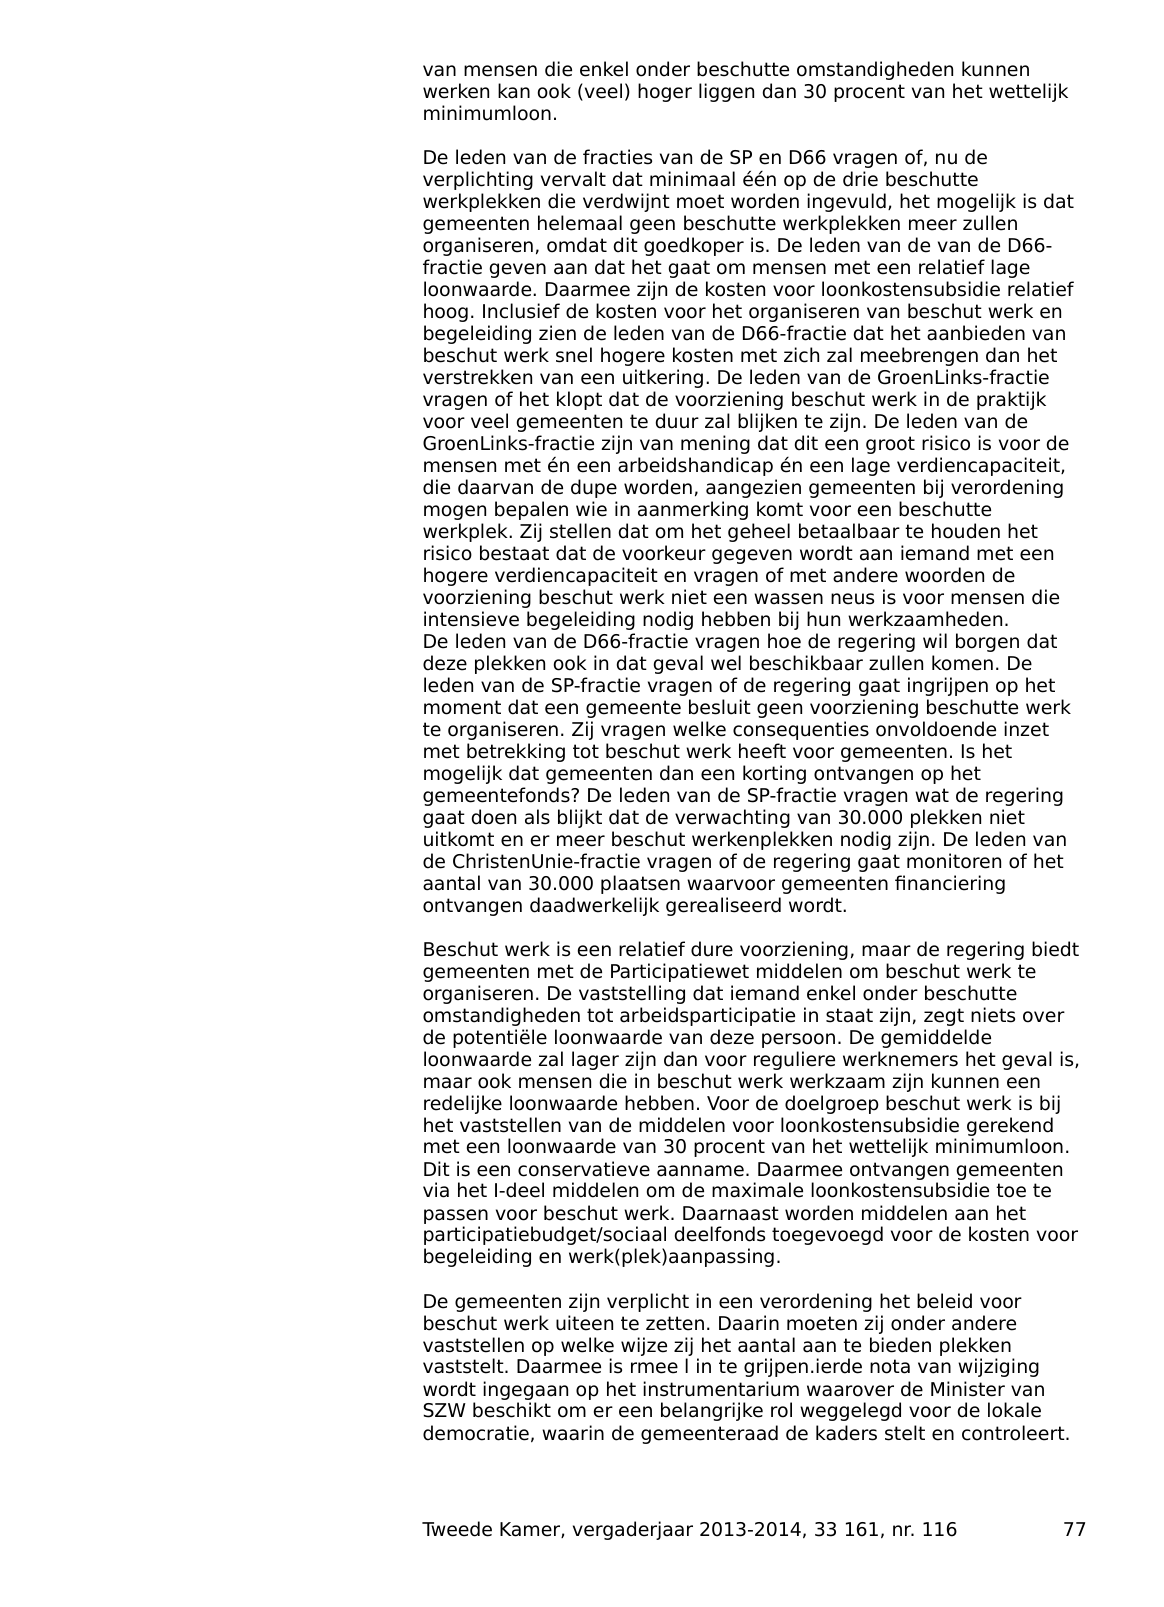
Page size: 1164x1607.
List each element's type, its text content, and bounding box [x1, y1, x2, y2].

text van mensen die enkel onder beschutte omstandigheden kunnen werken kan ook (veel) hoger liggen dan 30 procent van het wettelijk minimumloon. [422, 59, 1087, 125]
text De leden van de fracties van de SP en D66 vragen of, nu de verplichting vervalt dat minimaal één op de drie beschutte werkplekken die verdwijnt moet worden ingevuld, het mogelijk is dat gemeenten helemaal geen beschutte werkplekken meer zullen organiseren, omdat dit goedkoper is. De leden van de van de D66-fractie geven aan dat het gaat om mensen met een relatief lage loonwaarde. Daarmee zijn de kosten voor loonkostensubsidie relatief hoog. Inclusief de kosten voor het organiseren van beschut werk en begeleiding zien de leden van de D66-fractie dat het aanbieden van beschut werk snel hogere kosten met zich zal meebrengen dan het verstrekken van een uitkering. De leden van de GroenLinks-fractie vragen of het klopt dat de voorziening beschut werk in de praktijk voor veel gemeenten te duur zal blijken te zijn. De leden van de GroenLinks-fractie zijn van mening dat dit een groot risico is voor de mensen met én een arbeidshandicap én een lage verdiencapaciteit, die daarvan de dupe worden, aangezien gemeenten bij verordening mogen bepalen wie in aanmerking komt voor een beschutte werkplek. Zij stellen dat om het geheel betaalbaar te houden het risico bestaat dat de voorkeur gegeven wordt aan iemand met een hogere verdiencapaciteit en vragen of met andere woorden de voorziening beschut werk niet een wassen neus is voor mensen die intensieve begeleiding nodig hebben bij hun werkzaamheden. [422, 147, 1087, 631]
text Beschut werk is een relatief dure voorziening, maar de regering biedt gemeenten met de Participatiewet middelen om beschut werk te organiseren. De vaststelling dat iemand enkel onder beschutte omstandigheden tot arbeidsparticipatie in staat zijn, zegt niets over de potentiële loonwaarde van deze persoon. De gemiddelde loonwaarde zal lager zijn dan voor reguliere werknemers het geval is, maar ook mensen die in beschut werk werkzaam zijn kunnen een redelijke loonwaarde hebben. Voor de doelgroep beschut werk is bij het vaststellen van de middelen voor loonkostensubsidie gerekend met een loonwaarde van 30 procent van het wettelijk minimumloon. Dit is een conservatieve aanname. Daarmee ontvangen gemeenten via het I-deel middelen om de maximale loonkostensubsidie toe te passen voor beschut werk. Daarnaast worden middelen aan het participatiebudget/sociaal deelfonds toegevoegd voor de kosten voor begeleiding en werk(plek)aanpassing. [422, 939, 1087, 1268]
text De gemeenten zijn verplicht in een verordening het beleid voor beschut werk uiteen te zetten. Daarin moeten zij onder andere vaststellen op welke wijze zij het aantal aan te bieden plekken vaststelt. Daarmee is rmee l in te grijpen.ierde nota van wijziging wordt ingegaan op het instrumentarium waarover de Minister van SZW beschikt om er een belangrijke rol weggelegd voor de lokale democratie, waarin de gemeenteraad de kaders stelt en controleert. [422, 1291, 1087, 1444]
text De leden van de D66-fractie vragen hoe de regering wil borgen dat deze plekken ook in dat geval wel beschikbaar zullen komen. De leden van de SP-fractie vragen of de regering gaat ingrijpen op het moment dat een gemeente besluit geen voorziening beschutte werk te organiseren. Zij vragen welke consequenties onvoldoende inzet met betrekking tot beschut werk heeft voor gemeenten. Is het mogelijk dat gemeenten dan een korting ontvangen op het gemeentefonds? De leden van de SP-fractie vragen wat de regering gaat doen als blijkt dat de verwachting van 30.000 plekken niet uitkomt en er meer beschut werkenplekken nodig zijn. De leden van de ChristenUnie-fractie vragen of de regering gaat monitoren of het aantal van 30.000 plaatsen waarvoor gemeenten financiering ontvangen daadwerkelijk gerealiseerd wordt. [422, 631, 1087, 916]
